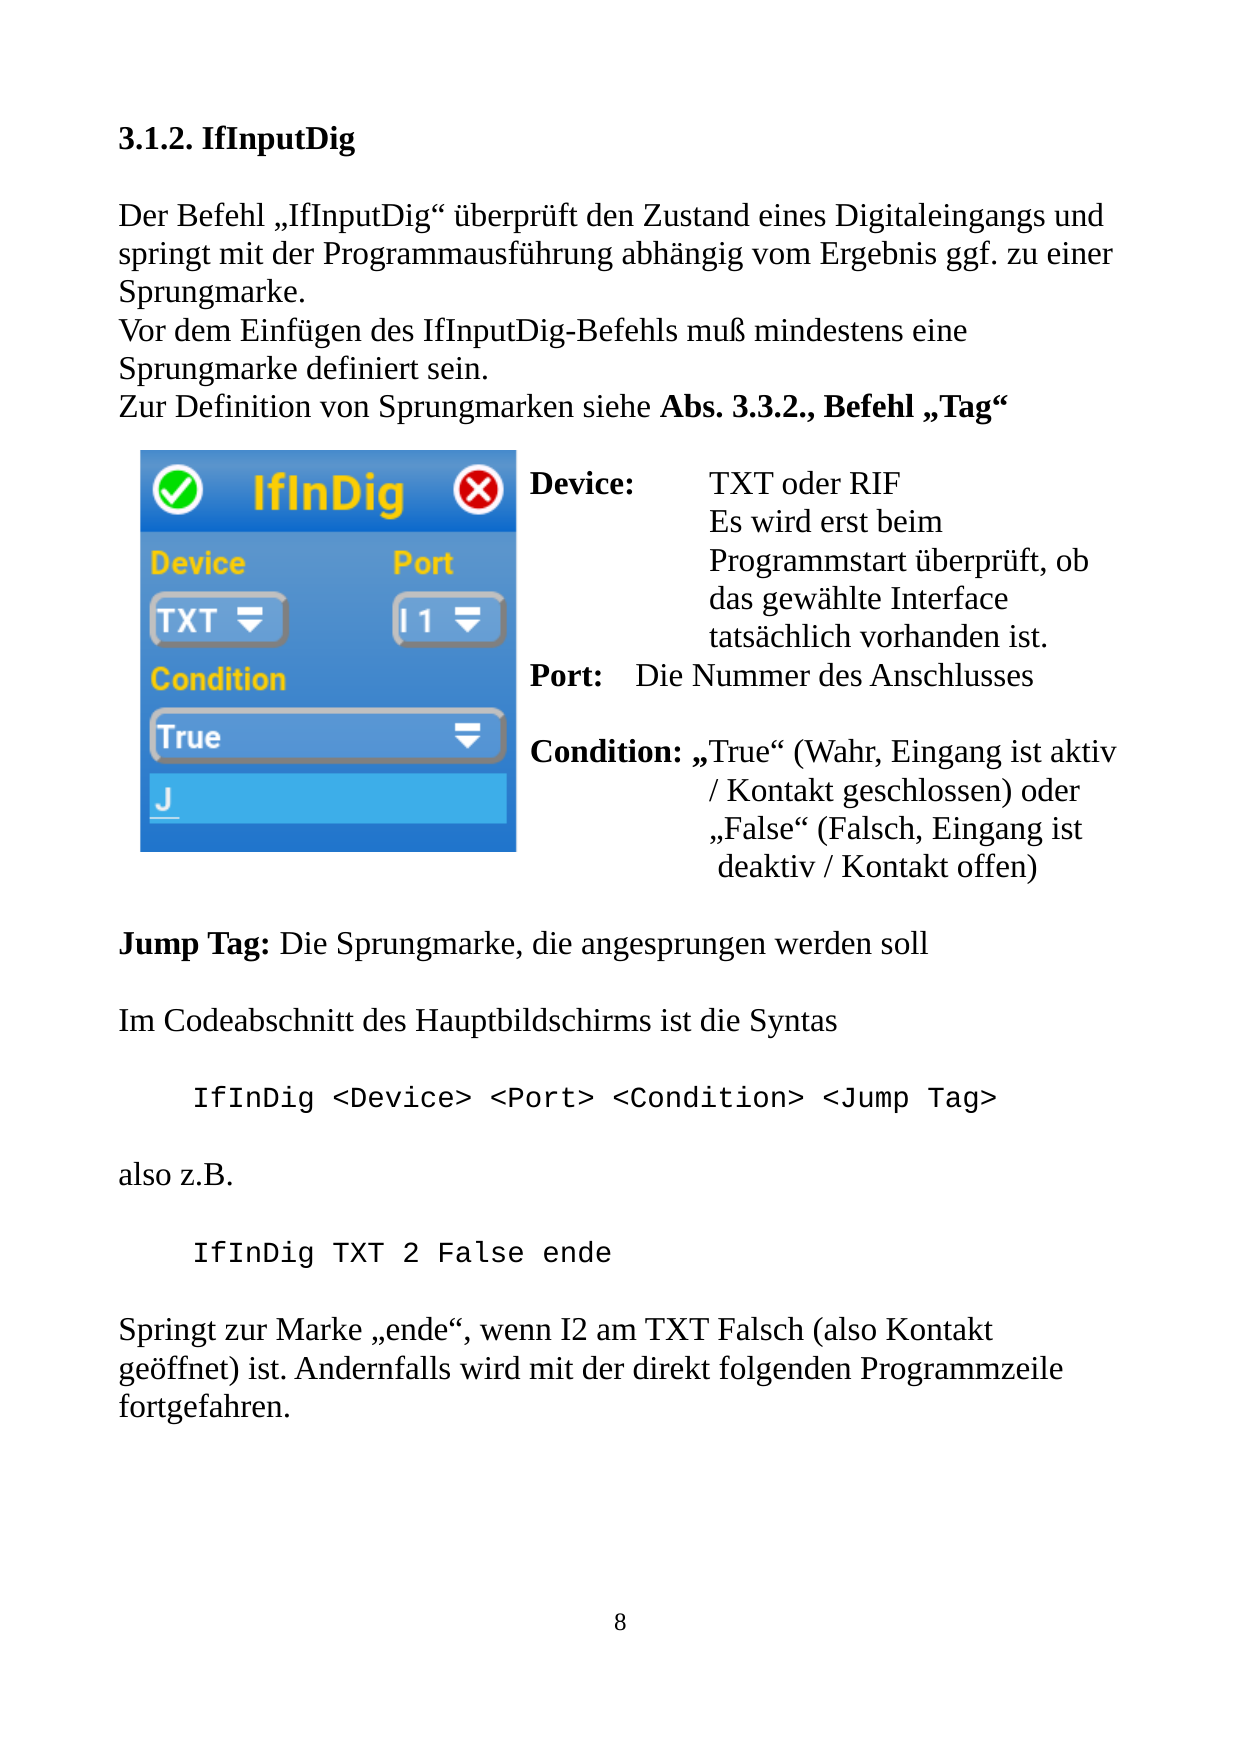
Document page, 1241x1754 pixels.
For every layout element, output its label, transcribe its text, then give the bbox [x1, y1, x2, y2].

text [118, 501, 139, 655]
text IfInDig <Device> <Port> <Condition> <Jump Tag> [118, 1076, 1122, 1116]
text 3.1.2. IfInputDig [118, 118, 1122, 156]
text IfInDig TXT 2 False ende [118, 1231, 1122, 1271]
text Springt zur Marke „ende“, wenn I2 am TXT Falsch (also Kontakt geöffnet) ist. Andernfalls wird mit der direkt folgenden Programmzeile fortgefahren. [118, 1309, 1122, 1424]
text Jump Tag: Die Sprungmarke, die angesprungen werden soll [118, 923, 1122, 961]
text [118, 463, 139, 501]
text Port: Die Nummer des Anschlusses [518, 655, 1122, 693]
text Im Codeabschnitt des Hauptbildschirms ist die Syntas [118, 1000, 1122, 1038]
text Der Befehl „IfInputDig“ überprüft den Zustand eines Digitaleingangs und springt mit der Programmausführung abhängig vom Ergebnis ggf. zu einer Sprungmarke. [118, 195, 1122, 310]
text Condition: „True“ (Wahr, Eingang ist aktiv / Kontakt geschlossen) oder „False“ (Falsch, Eingang ist deaktiv / Kontakt offen) [118, 731, 1122, 885]
text Vor dem Einfügen des IfInputDig-Befehls muß mindestens eine Sprungmarke definiert sein. [118, 310, 1122, 386]
text also z.B. [118, 1155, 1122, 1193]
text Es wird erst beim Programmstart überprüft, ob das gewählte Interface tatsächlich vorhanden ist. [518, 501, 1122, 655]
picture [139, 450, 518, 852]
text [118, 655, 139, 693]
text Zur Definition von Sprungmarken siehe Abs. 3.3.2., Befehl „Tag“ [118, 386, 1122, 425]
text Device: TXT oder RIF [518, 463, 1122, 501]
